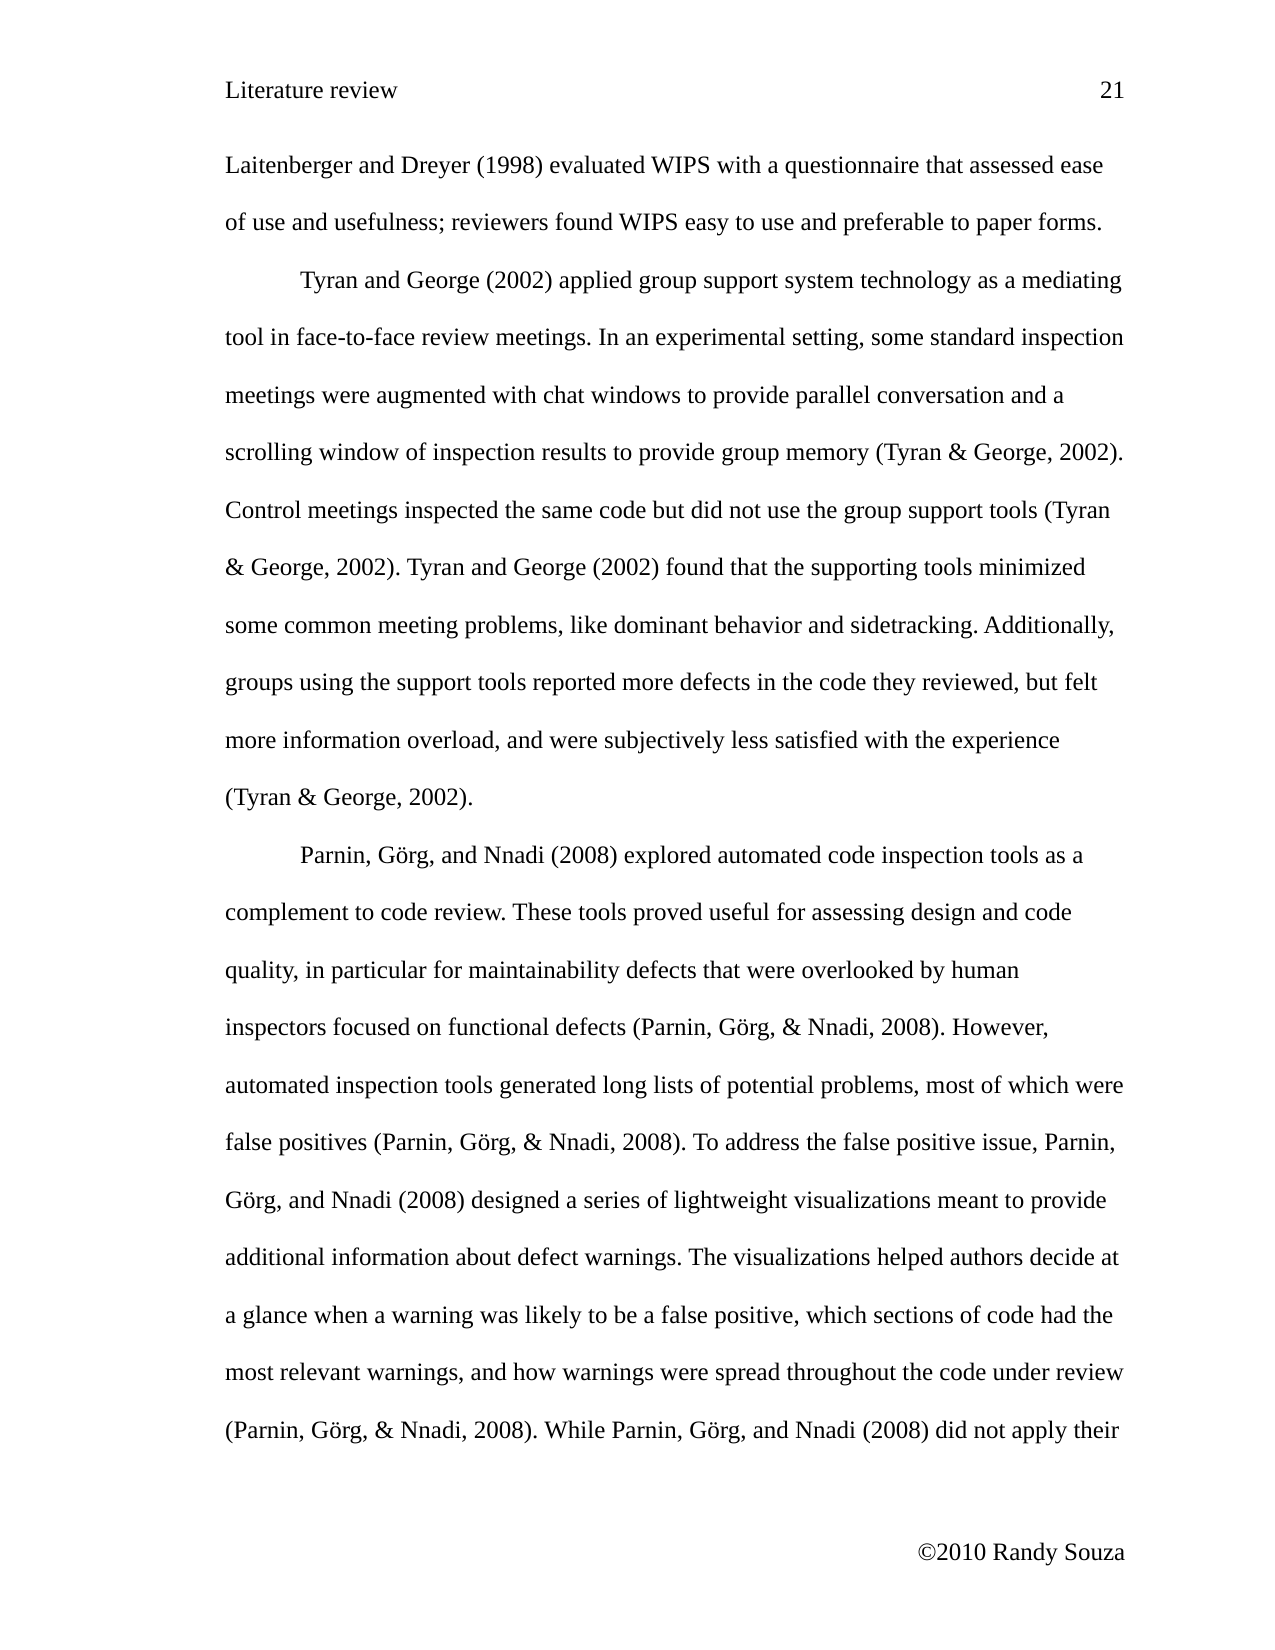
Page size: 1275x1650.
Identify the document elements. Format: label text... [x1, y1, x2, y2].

text Parnin, Görg, and Nnadi (2008) explored automated code inspection tools as a complement to code review. These tools proved useful for assessing design and code quality, in particular for maintainability defects that were overlooked by human inspectors focused on functional defects (Parnin, Görg, & Nnadi, 2008). However, automated inspection tools generated long lists of potential problems, most of which were false positives (Parnin, Görg, & Nnadi, 2008). To address the false positive issue, Parnin, Görg, and Nnadi (2008) designed a series of lightweight visualizations meant to provide additional information about defect warnings. The visualizations helped authors decide at a glance when a warning was likely to be a false positive, which sections of code had the most relevant warnings, and how warnings were spread throughout the code under review (Parnin, Görg, & Nnadi, 2008). While Parnin, Görg, and Nnadi (2008) did not apply their [225, 840, 1125, 1444]
text Laitenberger and Dreyer (1998) evaluated WIPS with a questionnaire that assessed ease of use and usefulness; reviewers found WIPS easy to use and preferable to paper forms. [225, 150, 1125, 236]
text Tyran and George (2002) applied group support system technology as a mediating tool in face-to-face review meetings. In an experimental setting, some standard inspection meetings were augmented with chat windows to provide parallel conversation and a scrolling window of inspection results to provide group memory (Tyran & George, 2002). Control meetings inspected the same code but did not use the group support tools (Tyran & George, 2002). Tyran and George (2002) found that the supporting tools minimized some common meeting problems, like dominant behavior and sidetracking. Additionally, groups using the support tools reported more defects in the code they reviewed, but felt more information overload, and were subjectively less satisfied with the experience (Tyran & George, 2002). [225, 265, 1125, 811]
